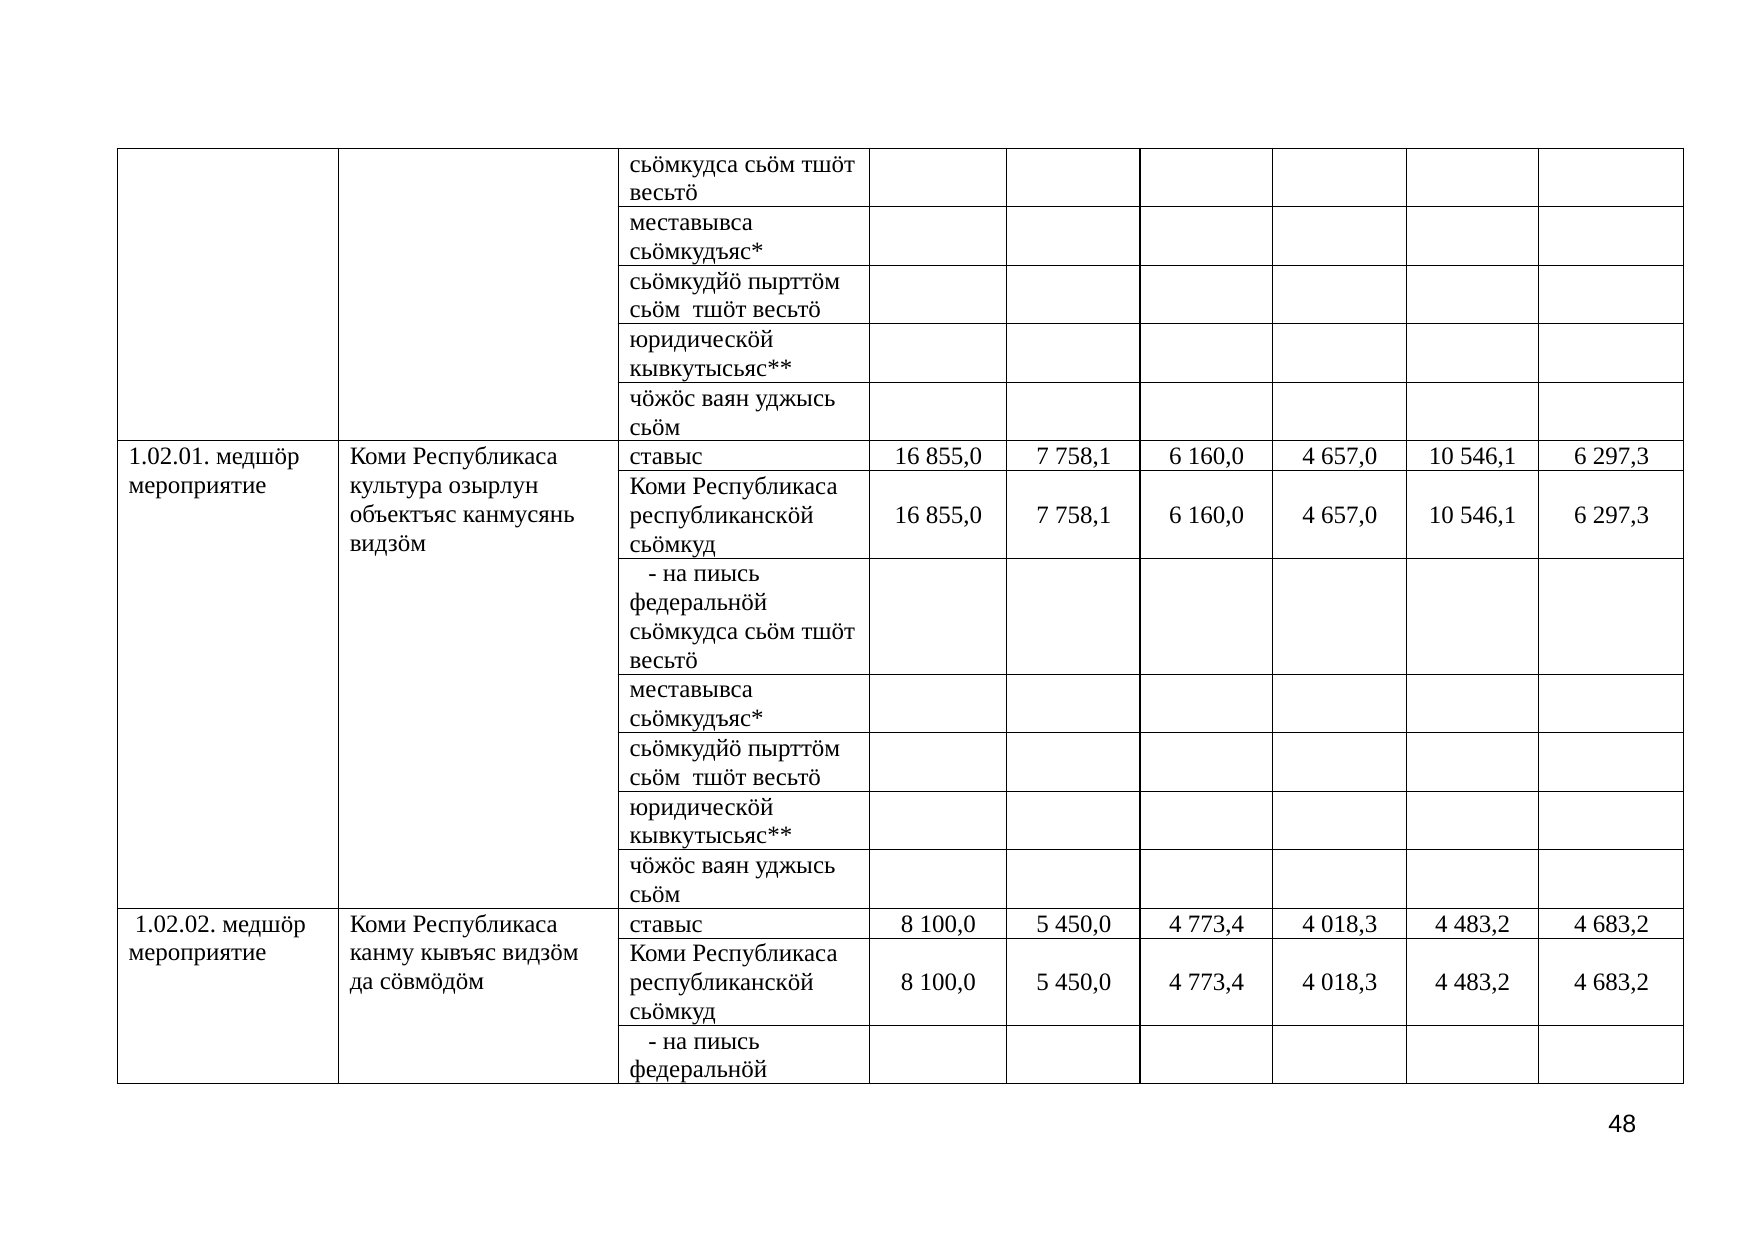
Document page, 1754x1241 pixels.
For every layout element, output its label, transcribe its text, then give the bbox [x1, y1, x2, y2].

table_cell [1007, 207, 1139, 265]
table_cell [1007, 850, 1139, 908]
table_cell 5 450,0 [1007, 909, 1139, 937]
table_cell [118, 149, 338, 440]
table_cell 4 483,2 [1407, 939, 1538, 1025]
table_cell 7 758,1 [1007, 471, 1139, 557]
table_cell - на пиысь федеральнӧй [619, 1026, 869, 1083]
table_cell 16 855,0 [870, 441, 1006, 470]
table_cell [1007, 792, 1139, 849]
table_cell [1141, 675, 1272, 732]
table_cell [1539, 383, 1683, 440]
table_cell [1141, 266, 1272, 323]
table_cell 4 018,3 [1273, 939, 1406, 1025]
table_cell [1539, 1026, 1683, 1083]
table_cell [870, 149, 1006, 206]
table_cell чӧжӧс ваян уджысь сьӧм [619, 850, 869, 908]
table_cell [1407, 383, 1538, 440]
table_cell 5 450,0 [1007, 939, 1139, 1025]
table_cell 4 018,3 [1273, 909, 1406, 937]
table_cell 1.02.02. медшӧр мероприятие [118, 909, 338, 1083]
table_cell [1273, 266, 1406, 323]
table_cell [1273, 792, 1406, 849]
table_cell [1407, 207, 1538, 265]
table_cell [870, 207, 1006, 265]
table_cell [1539, 792, 1683, 849]
table_cell 4 483,2 [1407, 909, 1538, 937]
table_cell 4 683,2 [1539, 909, 1683, 937]
table_cell 4 657,0 [1273, 471, 1406, 557]
table_cell 4 773,4 [1141, 909, 1272, 937]
table_cell [1539, 149, 1683, 206]
table_cell 6 297,3 [1539, 441, 1683, 470]
table_cell [1539, 559, 1683, 673]
table_cell [870, 324, 1006, 382]
table_cell ставыс [619, 909, 869, 937]
table_cell [1007, 733, 1139, 791]
table_cell [1007, 324, 1139, 382]
table_cell [1273, 850, 1406, 908]
table_cell [1407, 733, 1538, 791]
table_cell [1407, 266, 1538, 323]
table_cell Коми Республикаса республиканскӧй сьӧмкуд [619, 939, 869, 1025]
table_cell 7 758,1 [1007, 441, 1139, 470]
table_cell [1407, 1026, 1538, 1083]
table_cell 10 546,1 [1407, 471, 1538, 557]
table_cell 6 160,0 [1141, 471, 1272, 557]
table_cell [1539, 266, 1683, 323]
table_cell 4 657,0 [1273, 441, 1406, 470]
table_cell [1407, 559, 1538, 673]
table_cell - на пиысь федеральнӧй сьӧмкудса сьӧм тшӧт весьтӧ [619, 559, 869, 673]
table_cell [1141, 383, 1272, 440]
table_cell Коми Республикаса республиканскӧй сьӧмкуд [619, 471, 869, 557]
table_cell 6 297,3 [1539, 471, 1683, 557]
table_cell [870, 850, 1006, 908]
table_cell 8 100,0 [870, 939, 1006, 1025]
table_cell [1007, 675, 1139, 732]
table_cell юридическӧй кывкутысьяс** [619, 792, 869, 849]
table_cell [1273, 675, 1406, 732]
table_cell [1141, 207, 1272, 265]
table_cell [870, 1026, 1006, 1083]
table_cell [870, 383, 1006, 440]
table_cell меставывса сьӧмкудъяс* [619, 675, 869, 732]
table_cell [1539, 850, 1683, 908]
table_cell [1273, 149, 1406, 206]
table_cell [1539, 675, 1683, 732]
table_cell [1273, 1026, 1406, 1083]
table_cell 8 100,0 [870, 909, 1006, 937]
table_cell [1007, 1026, 1139, 1083]
table_cell [1007, 383, 1139, 440]
table_cell 4 773,4 [1141, 939, 1272, 1025]
table_cell Коми Республикаса культура озырлун объектъяс канмусянь видзӧм [339, 441, 618, 908]
table_cell сьӧмкудйӧ пырттӧм сьӧм тшӧт весьтӧ [619, 733, 869, 791]
table_cell 1.02.01. медшӧр мероприятие [118, 441, 338, 908]
table_cell [1539, 324, 1683, 382]
table_cell [1007, 559, 1139, 673]
table_cell [1273, 733, 1406, 791]
table_cell меставывса сьӧмкудъяс* [619, 207, 869, 265]
table_cell [870, 675, 1006, 732]
table_cell [339, 149, 618, 440]
table_cell [1407, 324, 1538, 382]
table_cell сьӧмкудса сьӧм тшӧт весьтӧ [619, 149, 869, 206]
table_cell [870, 792, 1006, 849]
table_cell [1273, 383, 1406, 440]
table_cell [1407, 675, 1538, 732]
table_cell [1007, 149, 1139, 206]
table_cell сьӧмкудйӧ пырттӧм сьӧм тшӧт весьтӧ [619, 266, 869, 323]
table_cell чӧжӧс ваян уджысь сьӧм [619, 383, 869, 440]
table_cell юридическӧй кывкутысьяс** [619, 324, 869, 382]
table_cell [1141, 1026, 1272, 1083]
table_cell 4 683,2 [1539, 939, 1683, 1025]
table_cell [1539, 733, 1683, 791]
table_cell 16 855,0 [870, 471, 1006, 557]
table_cell [870, 559, 1006, 673]
table_cell [1141, 559, 1272, 673]
table_cell [1141, 149, 1272, 206]
table_cell [1007, 266, 1139, 323]
table_cell [1407, 850, 1538, 908]
table_cell [1273, 207, 1406, 265]
table_cell [1141, 792, 1272, 849]
table_cell 6 160,0 [1141, 441, 1272, 470]
table_cell [1407, 792, 1538, 849]
table_cell 10 546,1 [1407, 441, 1538, 470]
table_cell ставыс [619, 441, 869, 470]
table_cell [1407, 149, 1538, 206]
table_cell [1141, 733, 1272, 791]
table_cell [1539, 207, 1683, 265]
table_cell [1273, 559, 1406, 673]
table_cell [1141, 324, 1272, 382]
table_cell [1273, 324, 1406, 382]
table_cell [870, 266, 1006, 323]
table_cell [870, 733, 1006, 791]
table_cell Коми Республикаса канму кывъяс видзӧм да сӧвмӧдӧм [339, 909, 618, 1083]
table_cell [1141, 850, 1272, 908]
